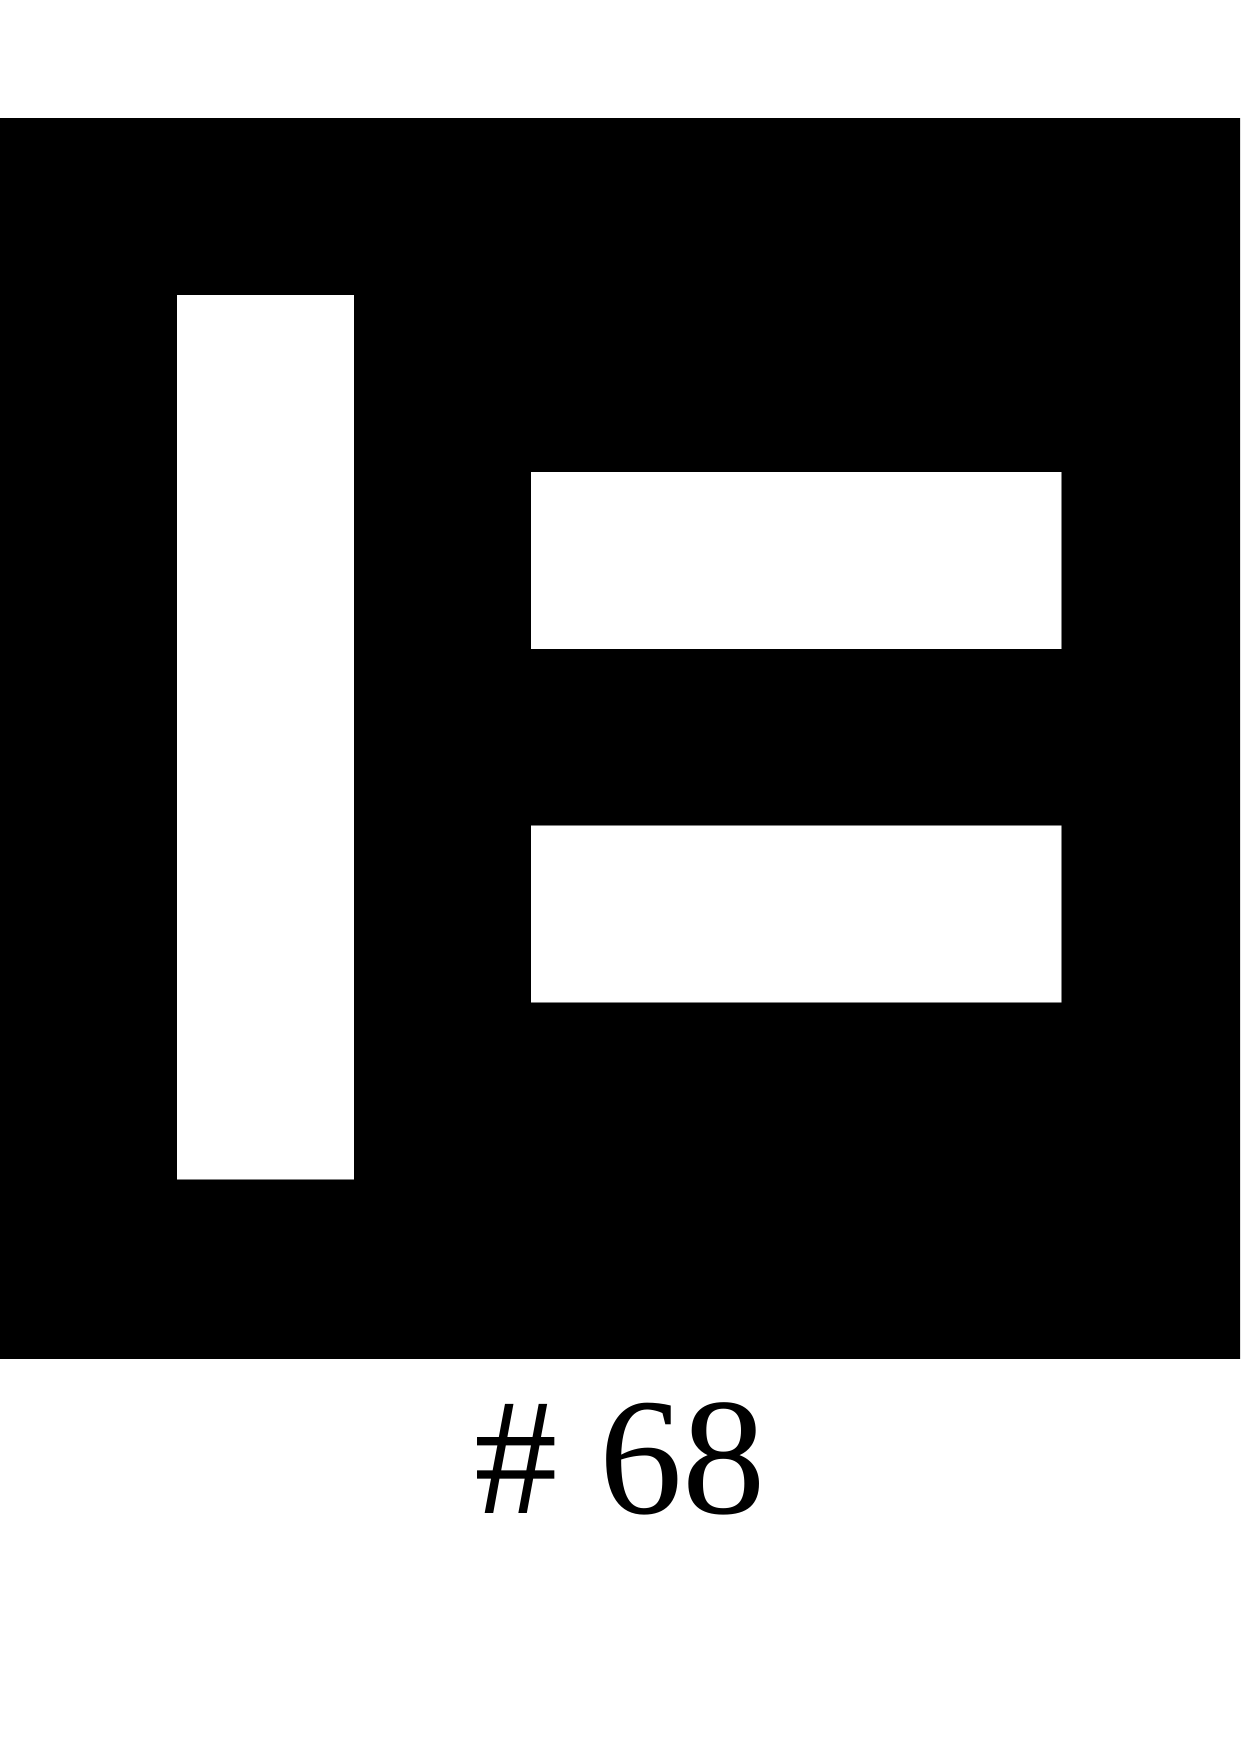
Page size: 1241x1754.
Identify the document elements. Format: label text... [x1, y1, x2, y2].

text # 68 [118, 1359, 1122, 1550]
picture [0, 118, 1241, 1359]
